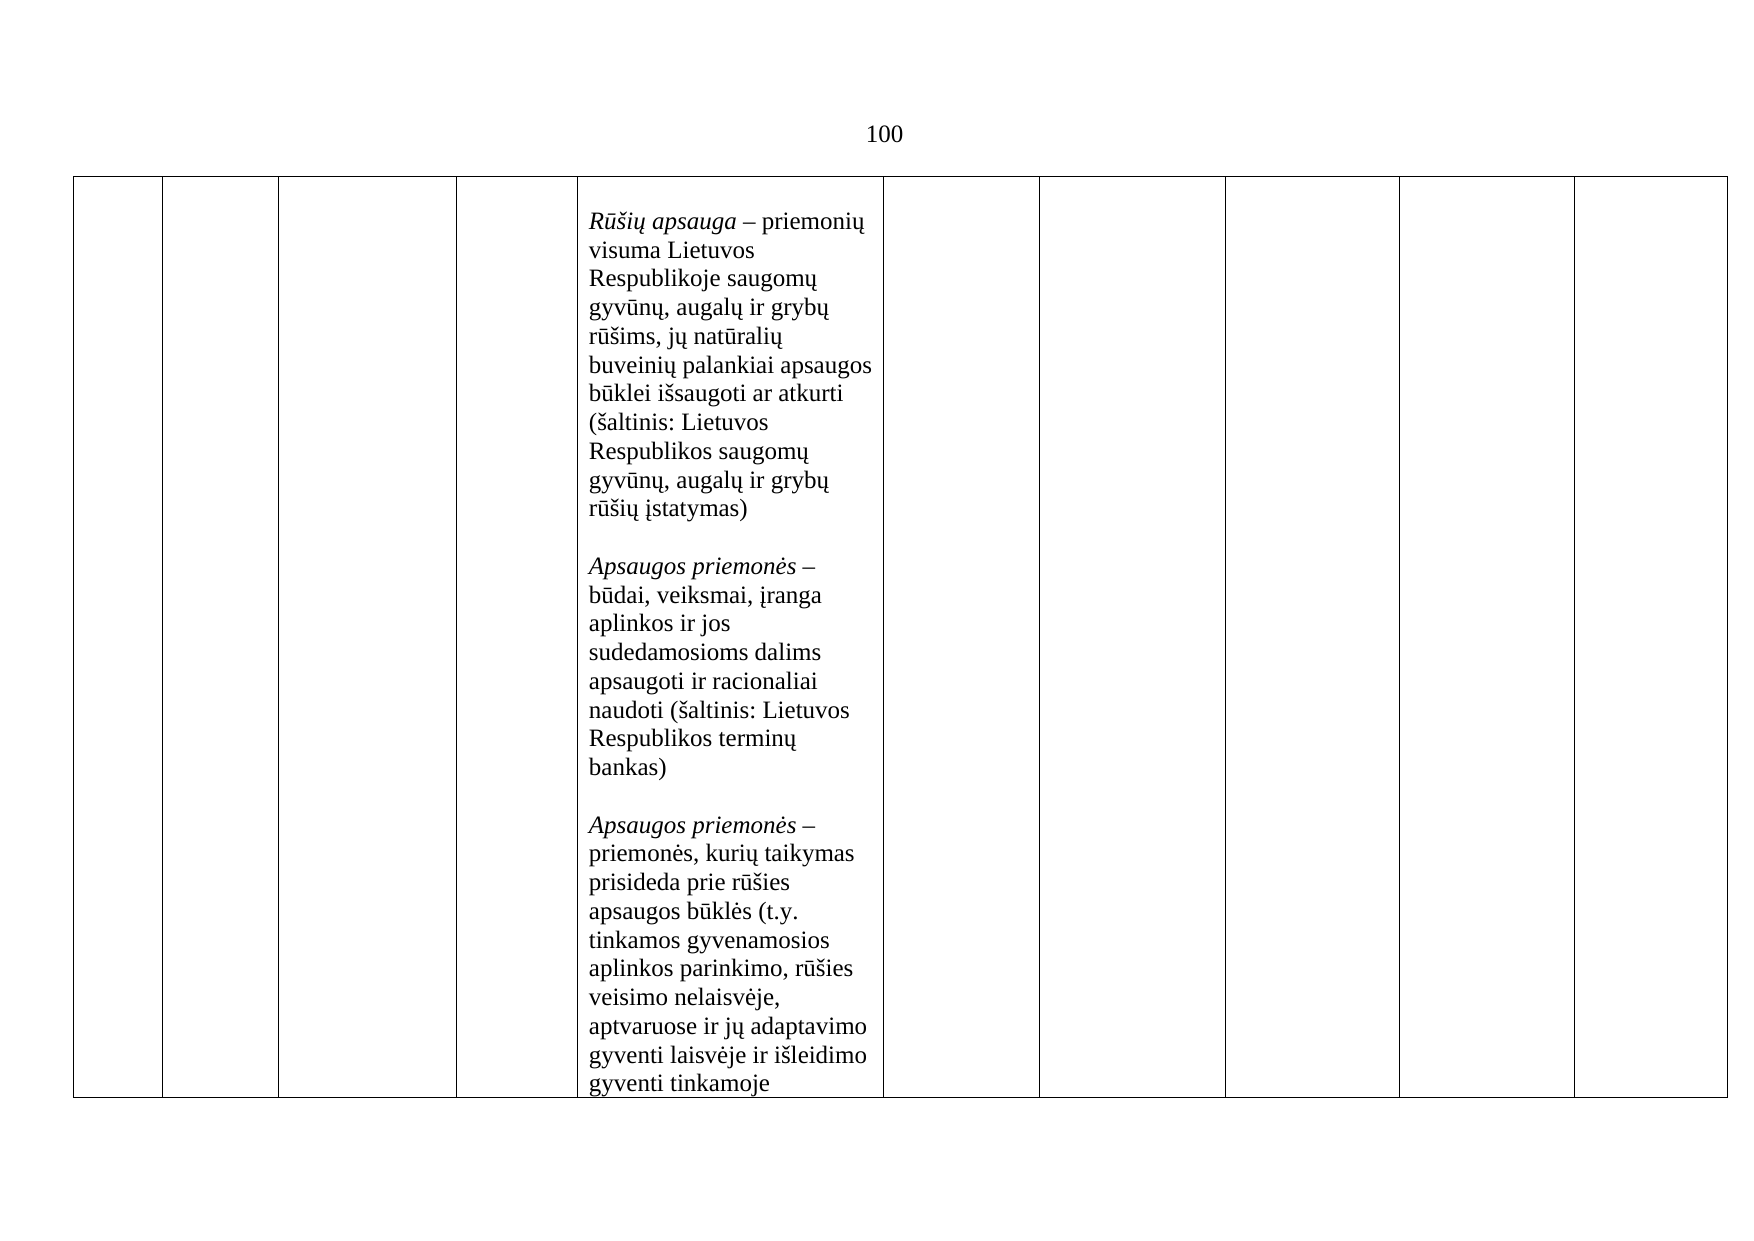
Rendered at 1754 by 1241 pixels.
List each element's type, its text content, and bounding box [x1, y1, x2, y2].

table_cell [1575, 177, 1727, 1097]
table_cell [1040, 177, 1225, 1097]
table_cell [1400, 177, 1574, 1097]
table_cell [279, 177, 456, 1097]
table_cell [163, 177, 278, 1097]
table_cell [457, 177, 577, 1097]
table_cell [884, 177, 1039, 1097]
table_cell [74, 177, 162, 1097]
table_cell [1226, 177, 1399, 1097]
table_cell Rūšių apsauga – priemonių visuma Lietuvos Respublikoje saugomų gyvūnų, augalų ir grybų rūšims, jų natūralių buveinių palankiai apsaugos būklei išsaugoti ar atkurti (šaltinis: Lietuvos Respublikos saugomų gyvūnų, augalų ir grybų rūšių įstatymas) Apsaugos priemonės – būdai, veiksmai, įranga aplinkos ir jos sudedamosioms dalims apsaugoti ir racionaliai naudoti (šaltinis: Lietuvos Respublikos terminų bankas) Apsaugos priemonės – priemonės, kurių taikymas prisideda prie rūšies apsaugos būklės (t.y. tinkamos gyvenamosios aplinkos parinkimo, rūšies veisimo nelaisvėje, aptvaruose ir jų adaptavimo gyventi laisvėje ir išleidimo gyventi tinkamoje [578, 177, 883, 1097]
